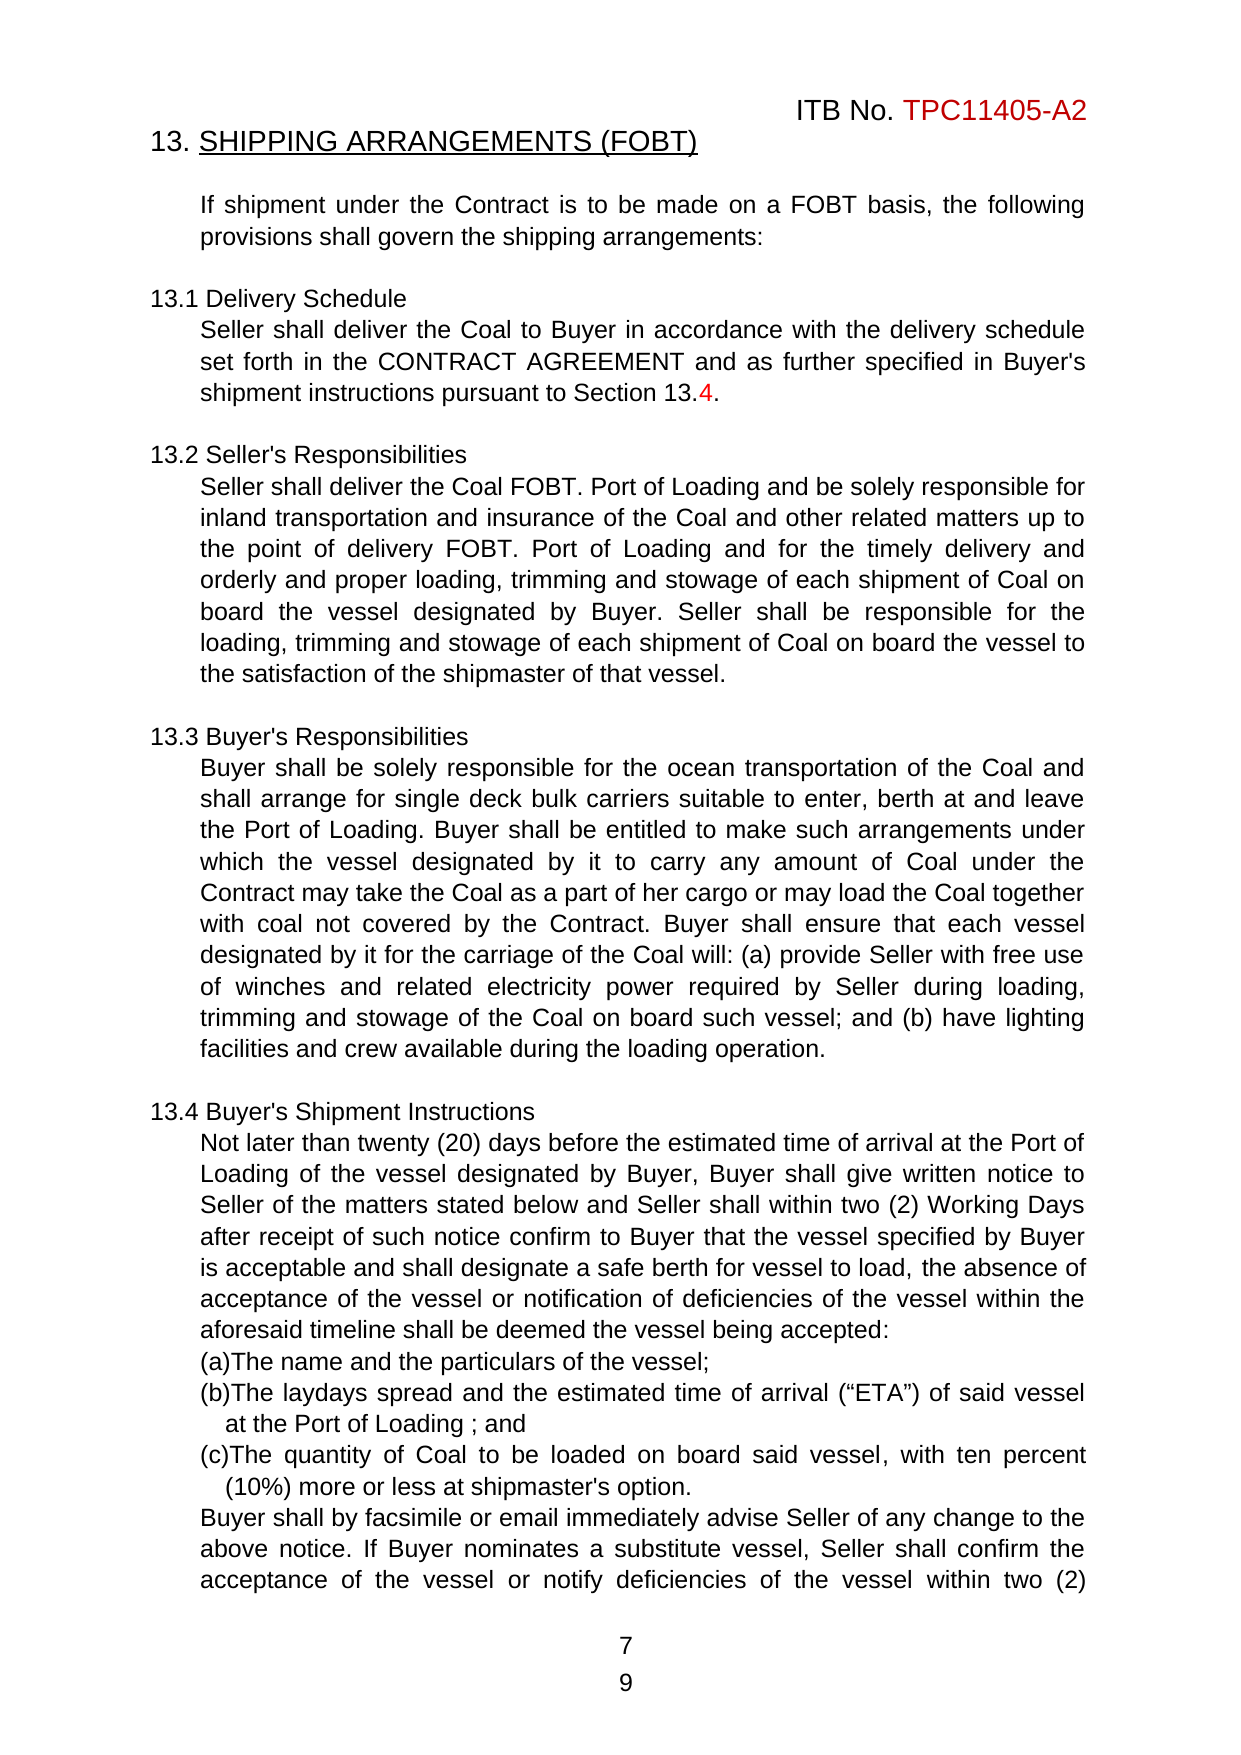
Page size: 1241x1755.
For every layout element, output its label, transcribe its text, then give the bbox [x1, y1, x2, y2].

text (b)The laydays spread and the estimated time of arrival (“ETA”) of said vessel at the Port of Loading ; and [200, 1376, 1086, 1439]
text (c)The quantity of Coal to be loaded on board said vessel, with ten percent (10%) more or less at shipmaster's option. [200, 1439, 1086, 1501]
text Not later than twenty (20) days before the estimated time of arrival at the Port of Loading of the vessel designated by Buyer, Buyer shall give written notice to Seller of the matters stated below and Seller shall within two (2) Working Days after receipt of such notice confirm to Buyer that the vessel specified by Buyer is acceptable and shall designate a safe berth for vessel to load, the absence of acceptance of the vessel or notification of deficiencies of the vessel within the aforesaid timeline shall be deemed the vessel being accepted: [200, 1126, 1086, 1345]
text Buyer shall by facsimile or email immediately advise Seller of any change to the above notice. If Buyer nominates a substitute vessel, Seller shall confirm the acceptance of the vessel or notify deficiencies of the vessel within two (2) [200, 1501, 1086, 1595]
text 13. SHIPPING ARRANGEMENTS (FOBT) [150, 126, 1087, 157]
text Buyer shall be solely responsible for the ocean transportation of the Coal and shall arrange for single deck bulk carriers suitable to enter, berth at and leave the Port of Loading. Buyer shall be entitled to make such arrangements under which the vessel designated by it to carry any amount of Coal under the Contract may take the Coal as a part of her cargo or may load the Coal together with coal not covered by the Contract. Buyer shall ensure that each vessel designated by it for the carriage of the Coal will: (a) provide Seller with free use of winches and related electricity power required by Seller during loading, trimming and stowage of the Coal on board such vessel; and (b) have lighting facilities and crew available during the loading operation. [200, 751, 1087, 1064]
text If shipment under the Contract is to be made on a FOBT basis, the following provisions shall govern the shipping arrangements: [200, 189, 1087, 251]
text 13.1 Delivery Schedule [150, 282, 1087, 314]
text 13.4 Buyer's Shipment Instructions [150, 1095, 1086, 1126]
text Seller shall deliver the Coal to Buyer in accordance with the delivery schedule set forth in the CONTRACT AGREEMENT and as further specified in Buyer's shipment instructions pursuant to Section 13.4. [200, 314, 1087, 407]
text Seller shall deliver the Coal FOBT. Port of Loading and be solely responsible for inland transportation and insurance of the Coal and other related matters up to the point of delivery FOBT. Port of Loading and for the timely delivery and orderly and proper loading, trimming and stowage of each shipment of Coal on board the vessel designated by Buyer. Seller shall be responsible for the loading, trimming and stowage of each shipment of Coal on board the vessel to the satisfaction of the shipmaster of that vessel. [200, 470, 1087, 689]
text 13.2 Seller's Responsibilities [150, 439, 1087, 470]
text 13.3 Buyer's Responsibilities [150, 720, 1087, 751]
text (a)The name and the particulars of the vessel; [200, 1345, 1086, 1376]
